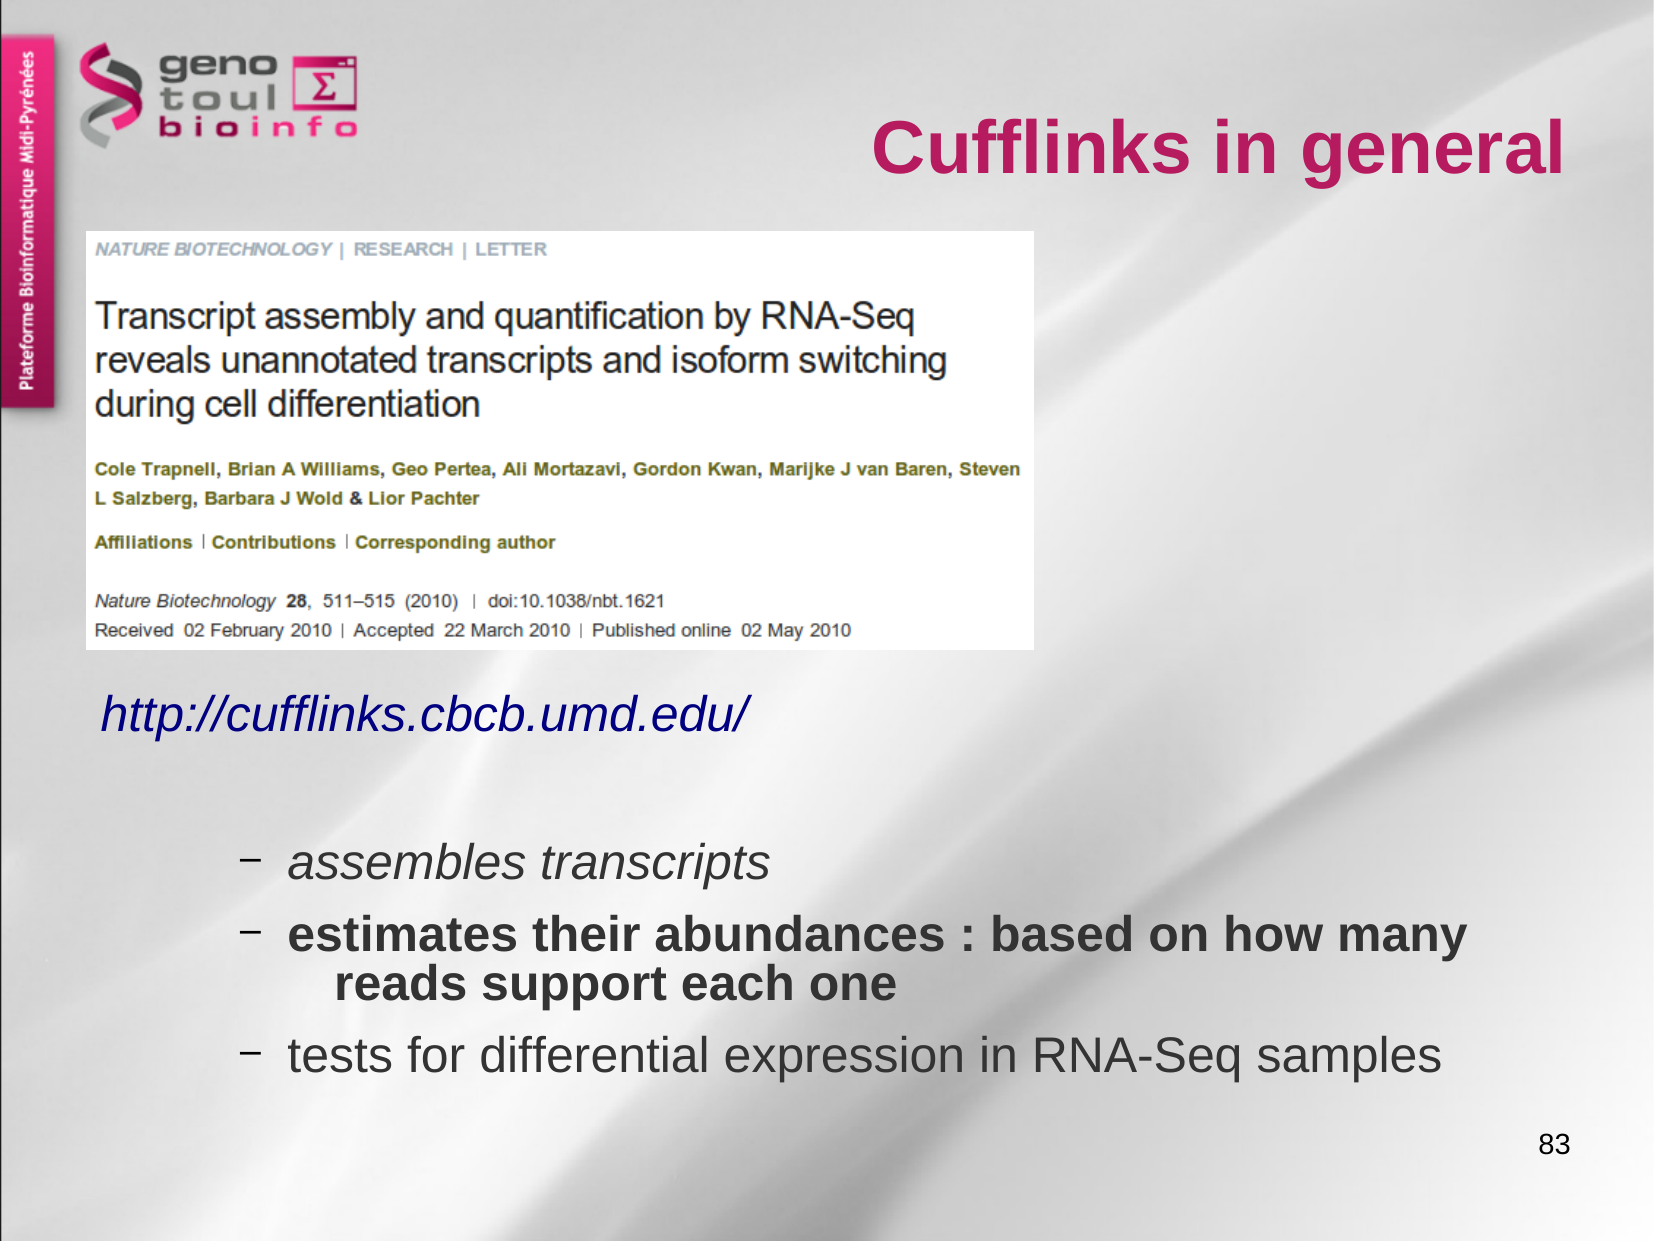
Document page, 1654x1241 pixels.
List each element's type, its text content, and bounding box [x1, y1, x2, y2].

list http://cufflinks.cbcb.umd.edu/ assembles transcripts estimates their abundances : based on how many reads support each one tests for differential expression in RNA-Seq samples [70, 679, 1559, 1238]
picture [0, 0, 1654, 1241]
title Cufflinks in general [82, 49, 1568, 254]
